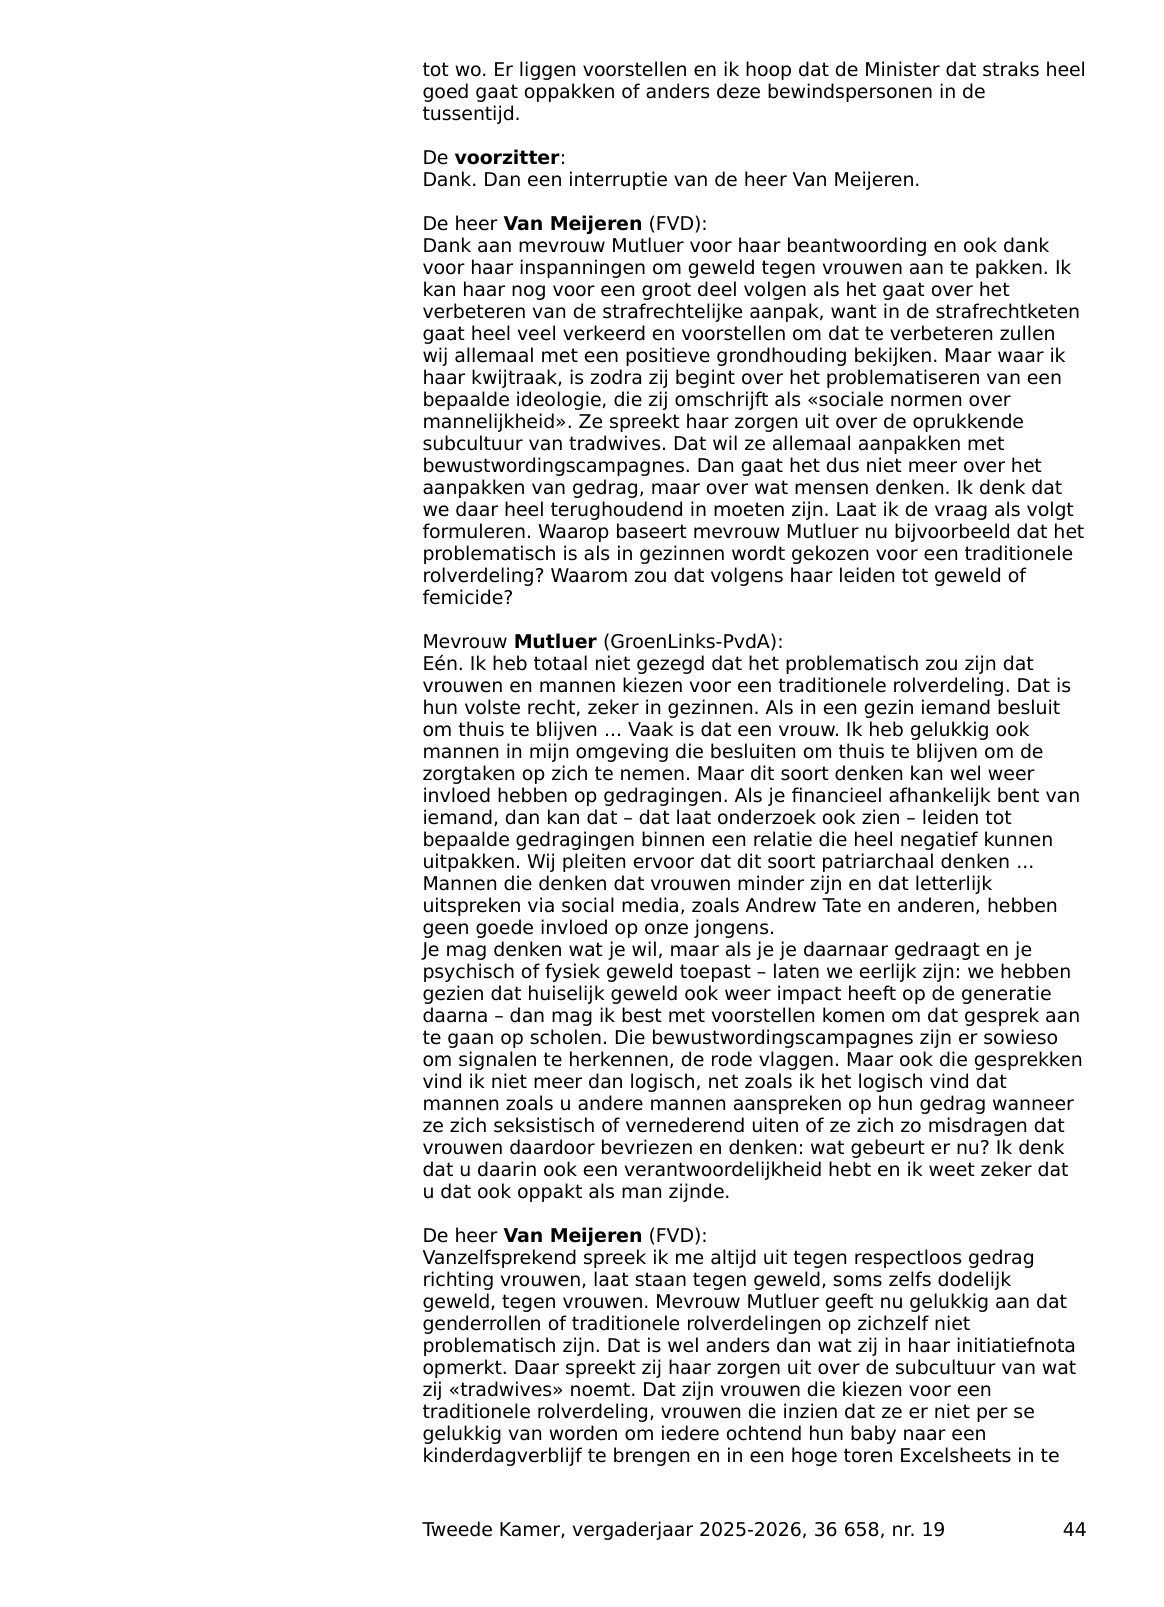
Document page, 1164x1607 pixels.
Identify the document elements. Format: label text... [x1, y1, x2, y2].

text Vanzelfsprekend spreek ik me altijd uit tegen respectloos gedrag richting vrouwen, laat staan tegen geweld, soms zelfs dodelijk geweld, tegen vrouwen. Mevrouw Mutluer geeft nu gelukkig aan dat genderrollen of traditionele rolverdelingen op zichzelf niet problematisch zijn. Dat is wel anders dan wat zij in haar initiatiefnota opmerkt. Daar spreekt zij haar zorgen uit over de subcultuur van wat zij «tradwives» noemt. Dat zijn vrouwen die kiezen voor een traditionele rolverdeling, vrouwen die inzien dat ze er niet per se gelukkig van worden om iedere ochtend hun baby naar een kinderdagverblijf te brengen en in een hoge toren Excelsheets in te [422, 1247, 1087, 1467]
text De heer Van Meijeren (FVD): [422, 213, 1087, 235]
text Je mag denken wat je wil, maar als je je daarnaar gedraagt en je psychisch of fysiek geweld toepast – laten we eerlijk zijn: we hebben gezien dat huiselijk geweld ook weer impact heeft op de generatie daarna – dan mag ik best met voorstellen komen om dat gesprek aan te gaan op scholen. Die bewustwordingscampagnes zijn er sowieso om signalen te herkennen, de rode vlaggen. Maar ook die gesprekken vind ik niet meer dan logisch, net zoals ik het logisch vind dat mannen zoals u andere mannen aanspreken op hun gedrag wanneer ze zich seksistisch of vernederend uiten of ze zich zo misdragen dat vrouwen daardoor bevriezen en denken: wat gebeurt er nu? Ik denk dat u daarin ook een verantwoordelijkheid hebt en ik weet zeker dat u dat ook oppakt als man zijnde. [422, 939, 1087, 1203]
text tot wo. Er liggen voorstellen en ik hoop dat de Minister dat straks heel goed gaat oppakken of anders deze bewindspersonen in de tussentijd. [422, 59, 1087, 125]
text Eén. Ik heb totaal niet gezegd dat het problematisch zou zijn dat vrouwen en mannen kiezen voor een traditionele rolverdeling. Dat is hun volste recht, zeker in gezinnen. Als in een gezin iemand besluit om thuis te blijven ... Vaak is dat een vrouw. Ik heb gelukkig ook mannen in mijn omgeving die besluiten om thuis te blijven om de zorgtaken op zich te nemen. Maar dit soort denken kan wel weer invloed hebben op gedragingen. Als je financieel afhankelijk bent van iemand, dan kan dat – dat laat onderzoek ook zien – leiden tot bepaalde gedragingen binnen een relatie die heel negatief kunnen uitpakken. Wij pleiten ervoor dat dit soort patriarchaal denken ... Mannen die denken dat vrouwen minder zijn en dat letterlijk uitspreken via social media, zoals Andrew Tate en anderen, hebben geen goede invloed op onze jongens. [422, 653, 1087, 939]
text De heer Van Meijeren (FVD): [422, 1225, 1087, 1247]
text Dank. Dan een interruptie van de heer Van Meijeren. [422, 169, 1087, 191]
text De voorzitter: [422, 147, 1087, 169]
text Mevrouw Mutluer (GroenLinks-PvdA): [422, 631, 1087, 653]
text Dank aan mevrouw Mutluer voor haar beantwoording en ook dank voor haar inspanningen om geweld tegen vrouwen aan te pakken. Ik kan haar nog voor een groot deel volgen als het gaat over het verbeteren van de strafrechtelijke aanpak, want in de strafrechtketen gaat heel veel verkeerd en voorstellen om dat te verbeteren zullen wij allemaal met een positieve grondhouding bekijken. Maar waar ik haar kwijtraak, is zodra zij begint over het problematiseren van een bepaalde ideologie, die zij omschrijft als «sociale normen over mannelijkheid». Ze spreekt haar zorgen uit over de oprukkende subcultuur van tradwives. Dat wil ze allemaal aanpakken met bewustwordingscampagnes. Dan gaat het dus niet meer over het aanpakken van gedrag, maar over wat mensen denken. Ik denk dat we daar heel terughoudend in moeten zijn. Laat ik de vraag als volgt formuleren. Waarop baseert mevrouw Mutluer nu bijvoorbeeld dat het problematisch is als in gezinnen wordt gekozen voor een traditionele rolverdeling? Waarom zou dat volgens haar leiden tot geweld of femicide? [422, 235, 1087, 609]
